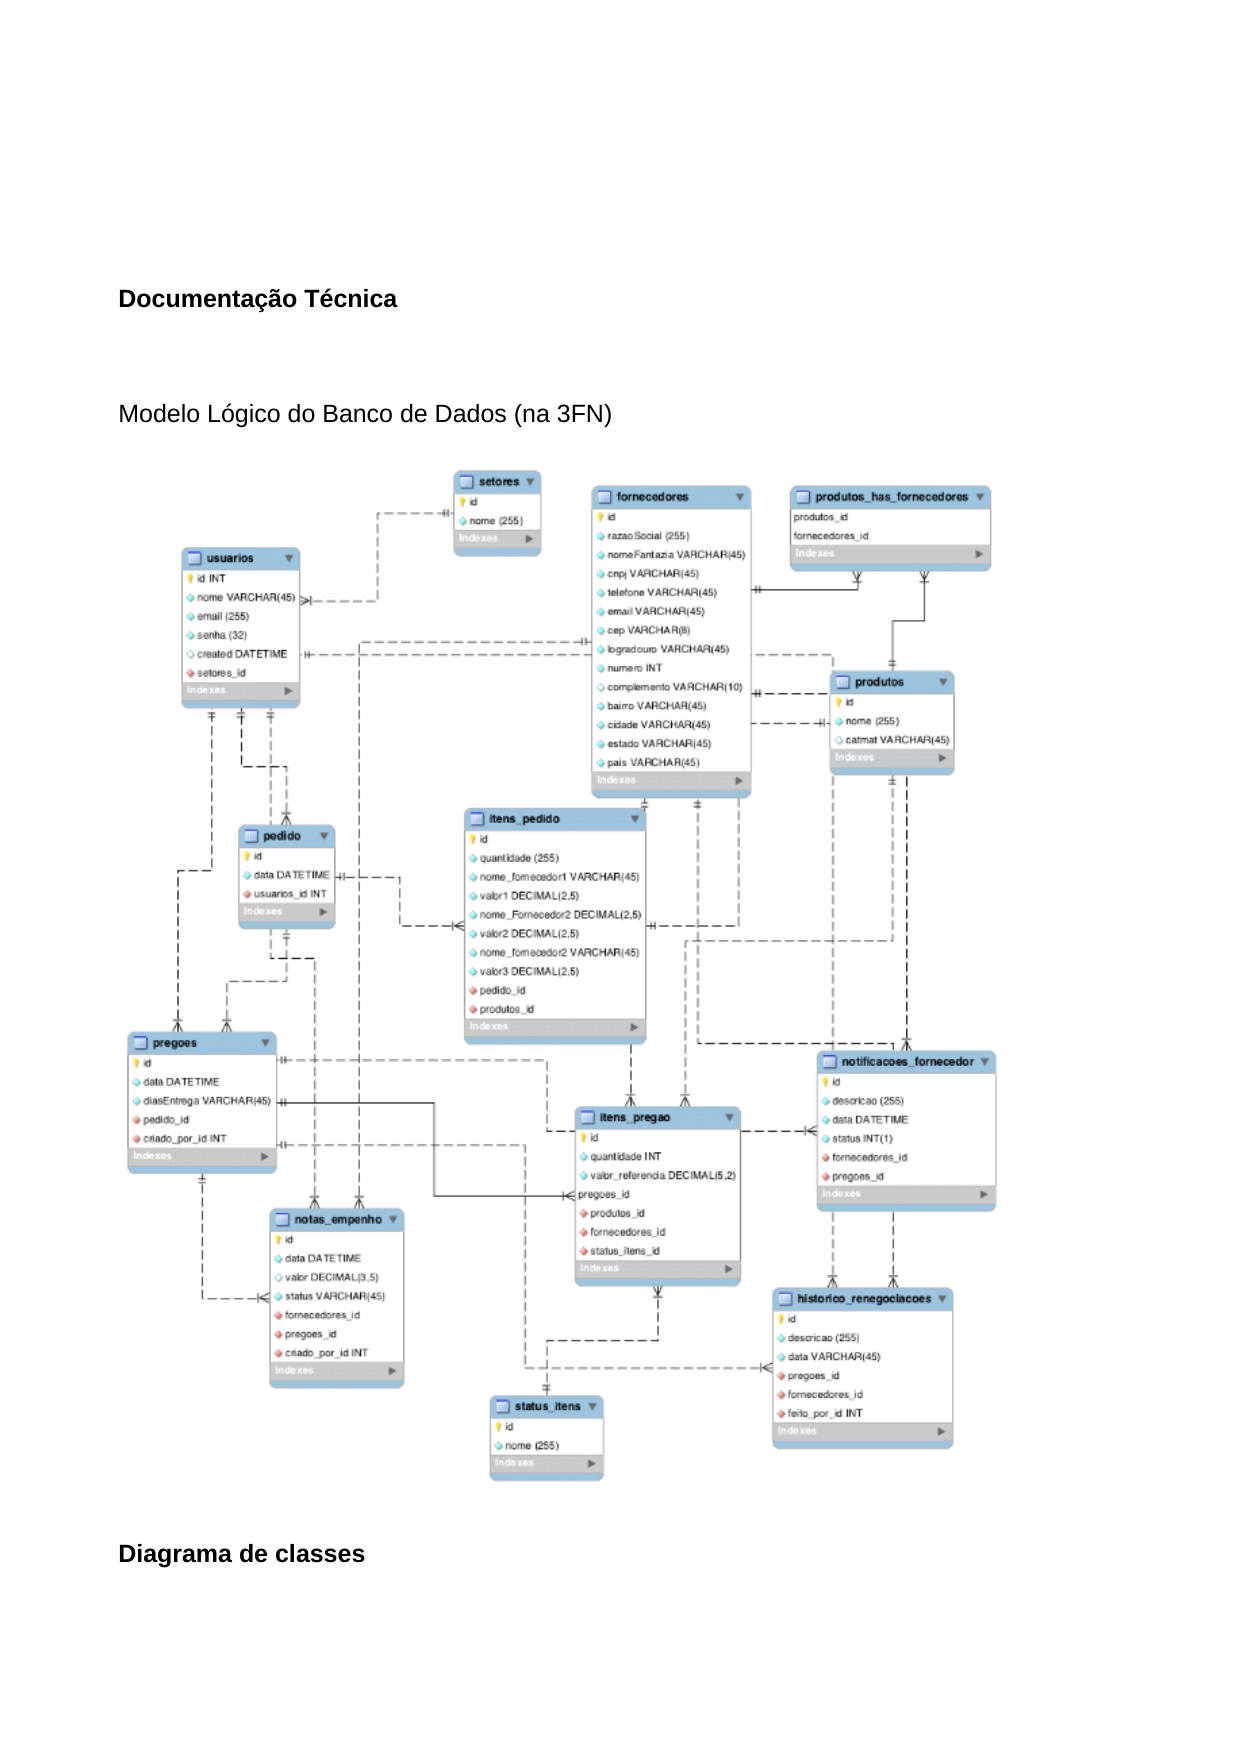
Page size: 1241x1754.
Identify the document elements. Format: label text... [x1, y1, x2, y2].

text Modelo Lógico do Banco de Dados (na 3FN) [118, 399, 1122, 428]
text Diagrama de classes [118, 1539, 1122, 1567]
text Documentação Técnica [118, 284, 1122, 313]
